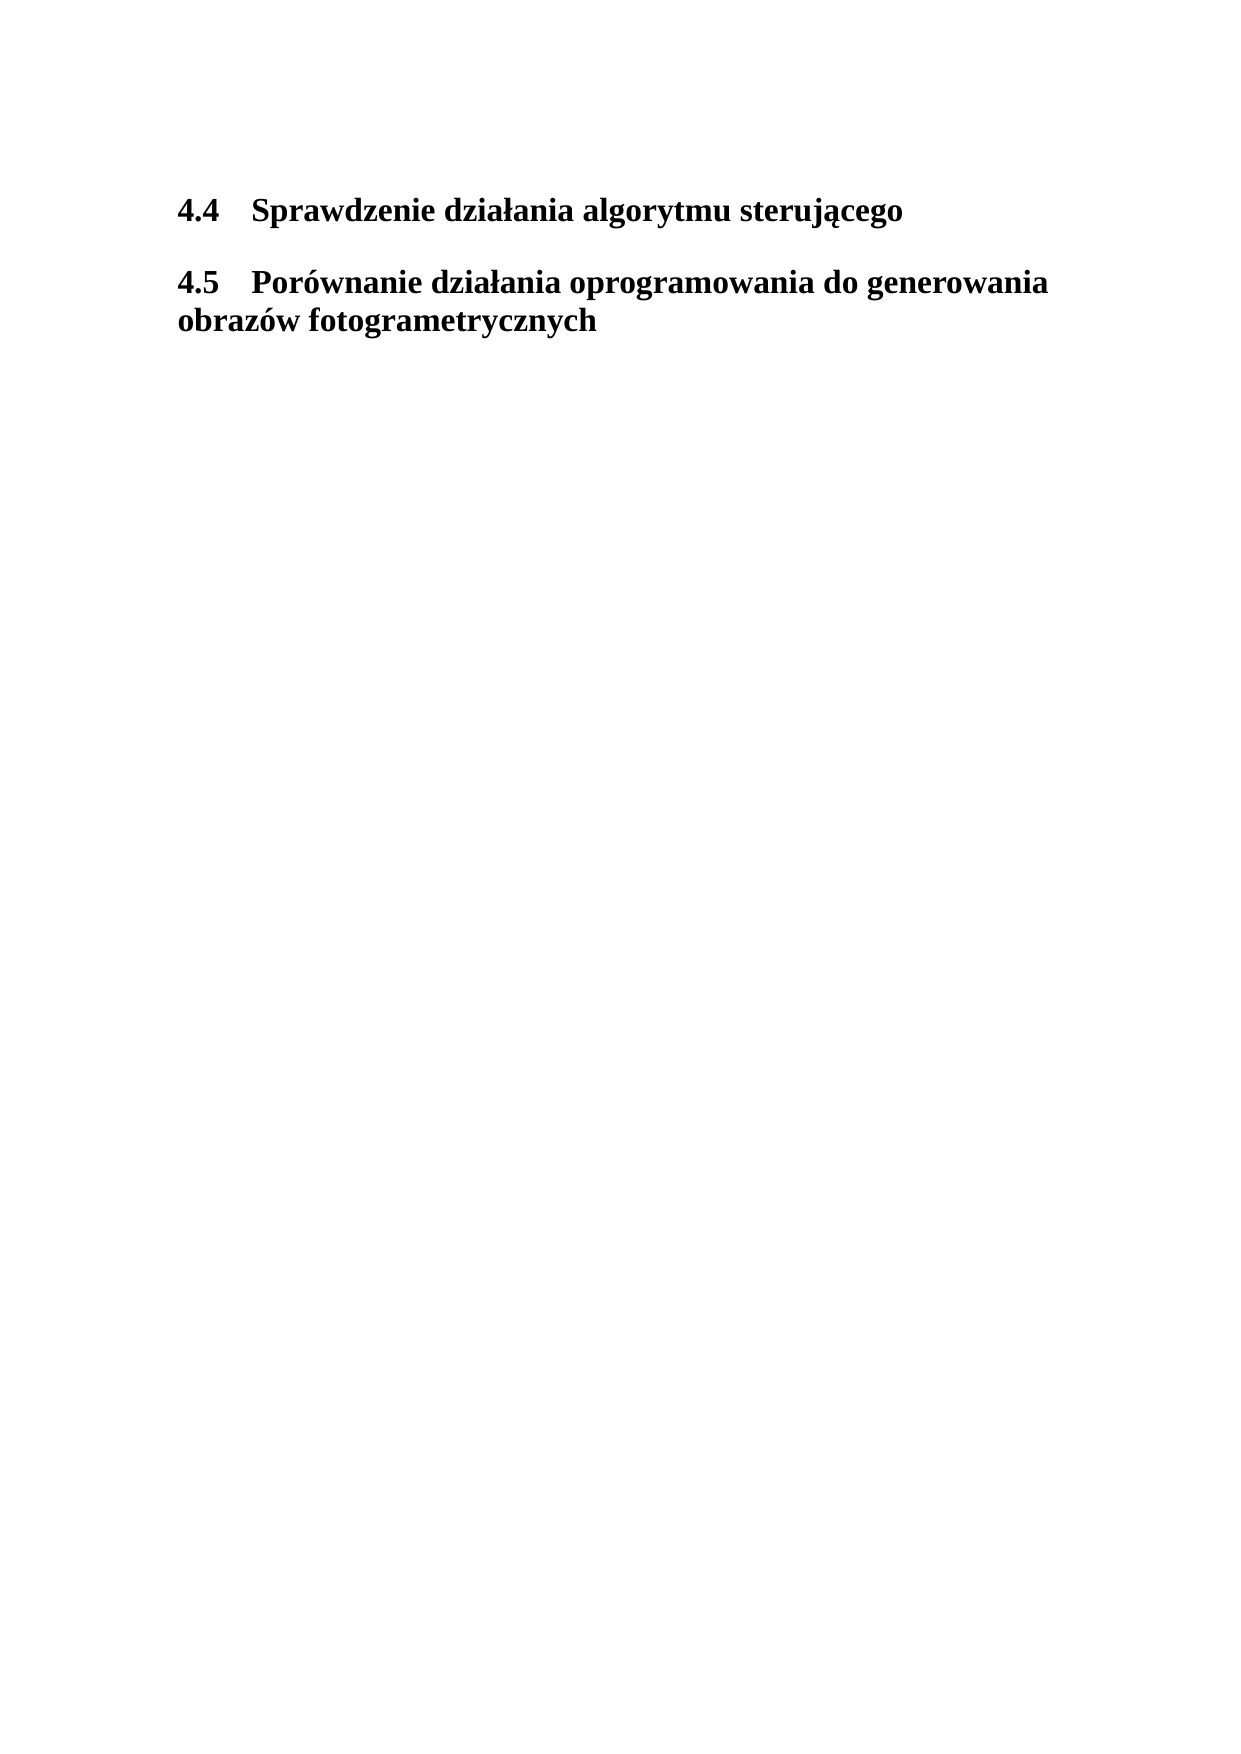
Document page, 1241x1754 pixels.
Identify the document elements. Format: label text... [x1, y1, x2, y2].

subtitle Sprawdzenie działania algorytmu sterującego [177, 190, 1122, 228]
subtitle Porównanie działania oprogramowania do generowania obrazów fotogrametrycznych [177, 262, 1122, 339]
